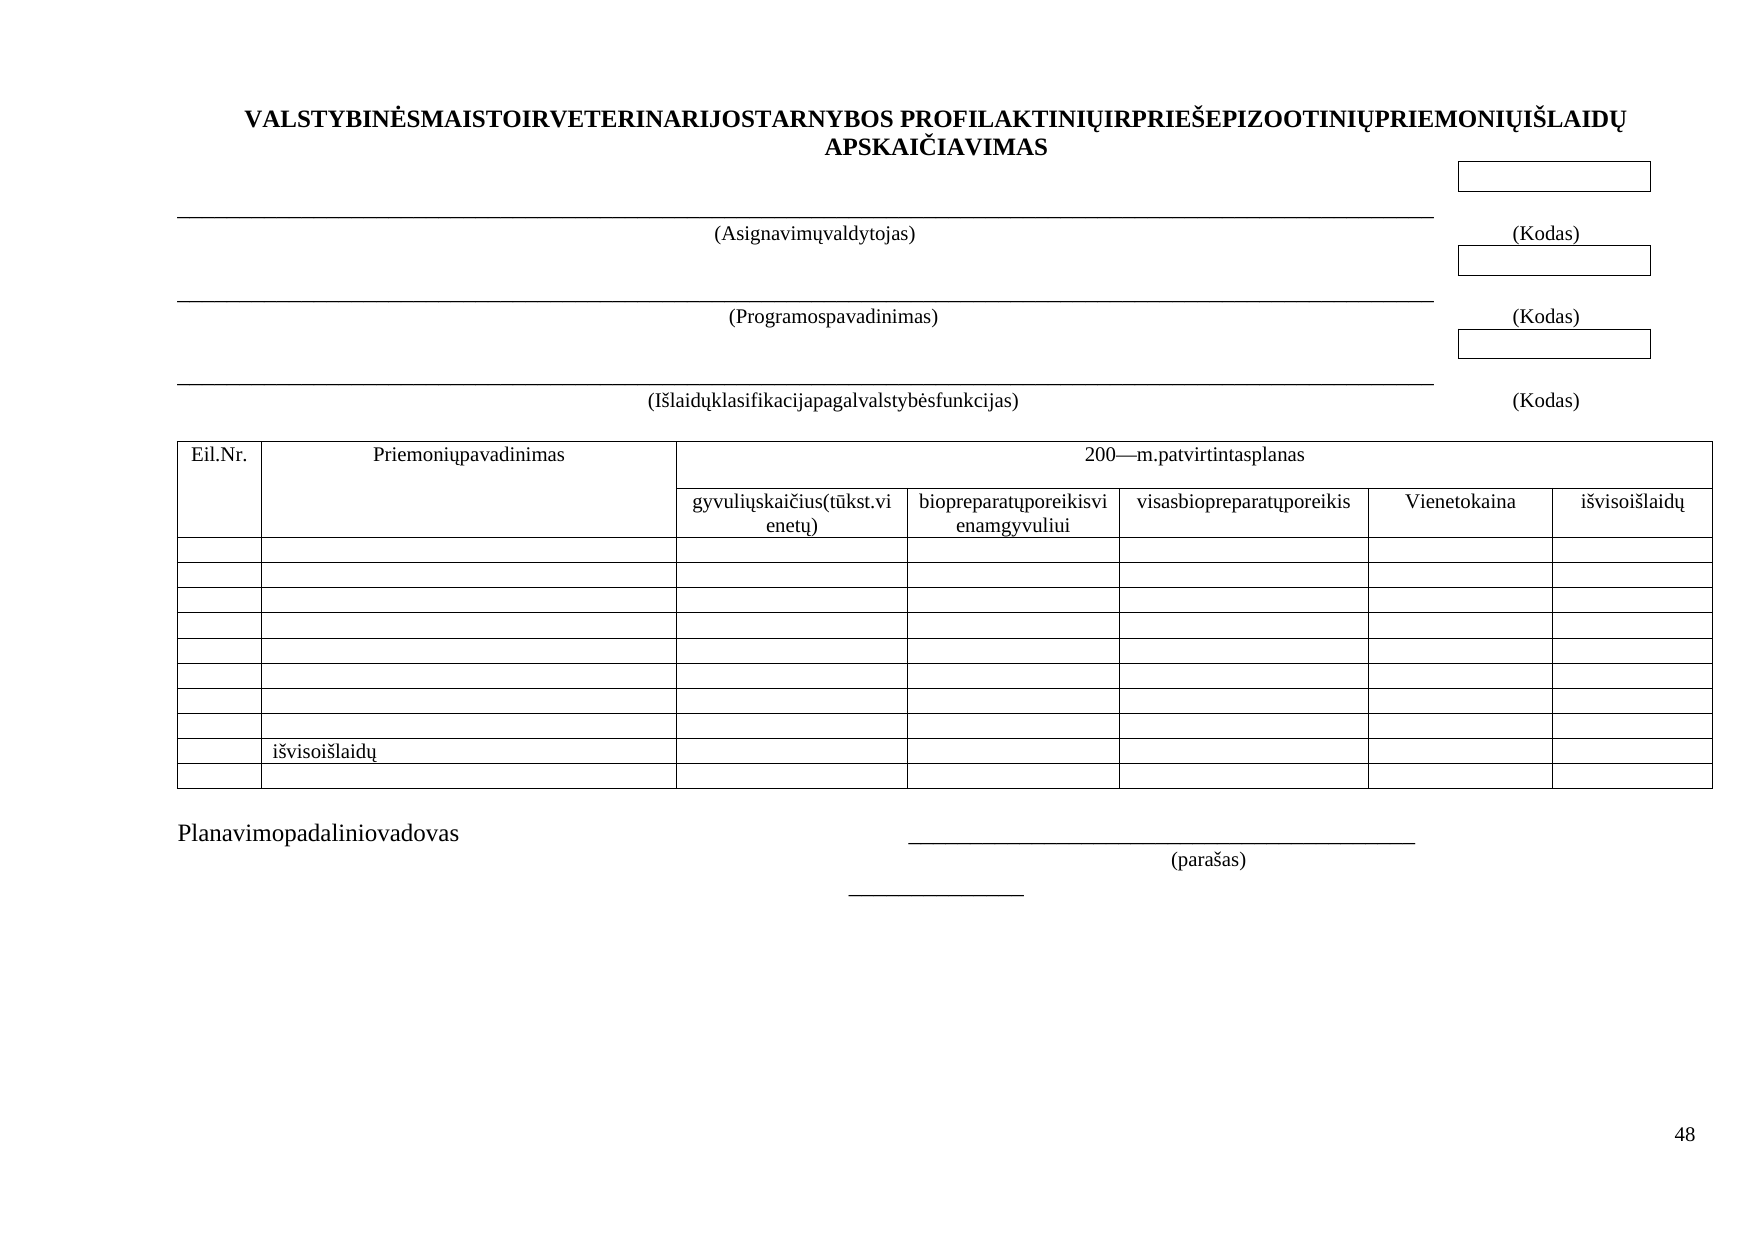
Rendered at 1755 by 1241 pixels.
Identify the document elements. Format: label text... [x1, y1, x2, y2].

table_cell [262, 588, 676, 612]
table_cell [1369, 588, 1552, 612]
text ______________ [177, 871, 1695, 899]
table_cell Vienetokaina [1369, 489, 1552, 537]
table_header Priemoniųpavadinimas [262, 442, 676, 537]
table_cell [178, 613, 261, 637]
table_cell [677, 639, 907, 662]
table_cell [178, 764, 261, 788]
table_cell [908, 639, 1119, 662]
table_cell [677, 689, 907, 713]
text (Programospavadinimas) (Kodas) [177, 304, 1695, 328]
table_cell [262, 664, 676, 688]
table_cell [1120, 563, 1368, 587]
table_cell visasbiopreparatųporeikis [1120, 489, 1368, 537]
table_cell [1120, 639, 1368, 662]
table_cell [908, 588, 1119, 612]
table_cell [908, 689, 1119, 713]
table_cell [262, 764, 676, 788]
table_cell [1120, 764, 1368, 788]
table_cell [908, 764, 1119, 788]
table_cell [178, 639, 261, 662]
table_cell [1120, 714, 1368, 738]
table_cell [677, 563, 907, 587]
table_cell [1553, 538, 1712, 562]
table_cell išvisoišlaidų [262, 739, 676, 763]
table_cell [178, 588, 261, 612]
table_cell [677, 664, 907, 688]
table_cell [1553, 639, 1712, 662]
table_cell [1369, 563, 1552, 587]
table_cell [1553, 563, 1712, 587]
table_cell [262, 714, 676, 738]
table_cell biopreparatųporeikisvienamgyvuliui [908, 489, 1119, 537]
table_cell [1553, 764, 1712, 788]
table_cell [1553, 588, 1712, 612]
table_cell [677, 714, 907, 738]
table_cell [1369, 664, 1552, 688]
table_cell [677, 588, 907, 612]
table_cell [908, 538, 1119, 562]
text (Išlaidųklasifikacijapagalvalstybėsfunkcijas) (Kodas) [177, 388, 1695, 412]
table_cell [677, 538, 907, 562]
table_cell [1369, 714, 1552, 738]
table_cell [1553, 714, 1712, 738]
table_cell [262, 613, 676, 637]
table_cell [262, 563, 676, 587]
table_cell [1369, 689, 1552, 713]
table_cell [908, 563, 1119, 587]
table_cell [178, 739, 261, 763]
table_cell [1369, 613, 1552, 637]
text (Asignavimųvaldytojas) (Kodas) [177, 221, 1695, 245]
table_cell [262, 538, 676, 562]
table_header Eil.Nr. [178, 442, 261, 537]
table_cell [1369, 739, 1552, 763]
table_cell išvisoišlaidų [1553, 489, 1712, 537]
table_cell [908, 739, 1119, 763]
table_header [1459, 162, 1650, 191]
table_cell [908, 613, 1119, 637]
table_cell [908, 664, 1119, 688]
text Planavimopadaliniovadovas [177, 818, 1695, 847]
table_header 200—m.patvirtintasplanas [677, 442, 1712, 488]
table_cell [1369, 538, 1552, 562]
table_cell [1553, 689, 1712, 713]
table_cell [1120, 664, 1368, 688]
table_cell [677, 739, 907, 763]
table_cell [178, 714, 261, 738]
table_cell [1369, 764, 1552, 788]
table_cell [1553, 664, 1712, 688]
table_cell [1553, 613, 1712, 637]
table_cell [1120, 739, 1368, 763]
table_cell [262, 639, 676, 662]
table_cell [178, 538, 261, 562]
table_cell [677, 613, 907, 637]
table_header [1459, 246, 1650, 275]
table_cell [1120, 588, 1368, 612]
table_cell gyvuliųskaičius(tūkst.vienetų) [677, 489, 907, 537]
table_cell [178, 689, 261, 713]
table_cell [1369, 639, 1552, 662]
table_cell [178, 563, 261, 587]
table_cell [1120, 613, 1368, 637]
text VALSTYBINĖSMAISTOIRVETERINARIJOSTARNYBOS PROFILAKTINIŲIRPRIEŠEPIZOOTINIŲPRIEMONIŲIŠLAIDŲ APSKAIČIAVIMAS [177, 104, 1695, 161]
text (parašas) [177, 847, 1695, 871]
table_cell [178, 664, 261, 688]
table_cell [1120, 689, 1368, 713]
table_cell [908, 714, 1119, 738]
table_cell [1553, 739, 1712, 763]
table_cell [677, 764, 907, 788]
table_header [1459, 330, 1650, 358]
table_cell [1120, 538, 1368, 562]
table_cell [262, 689, 676, 713]
